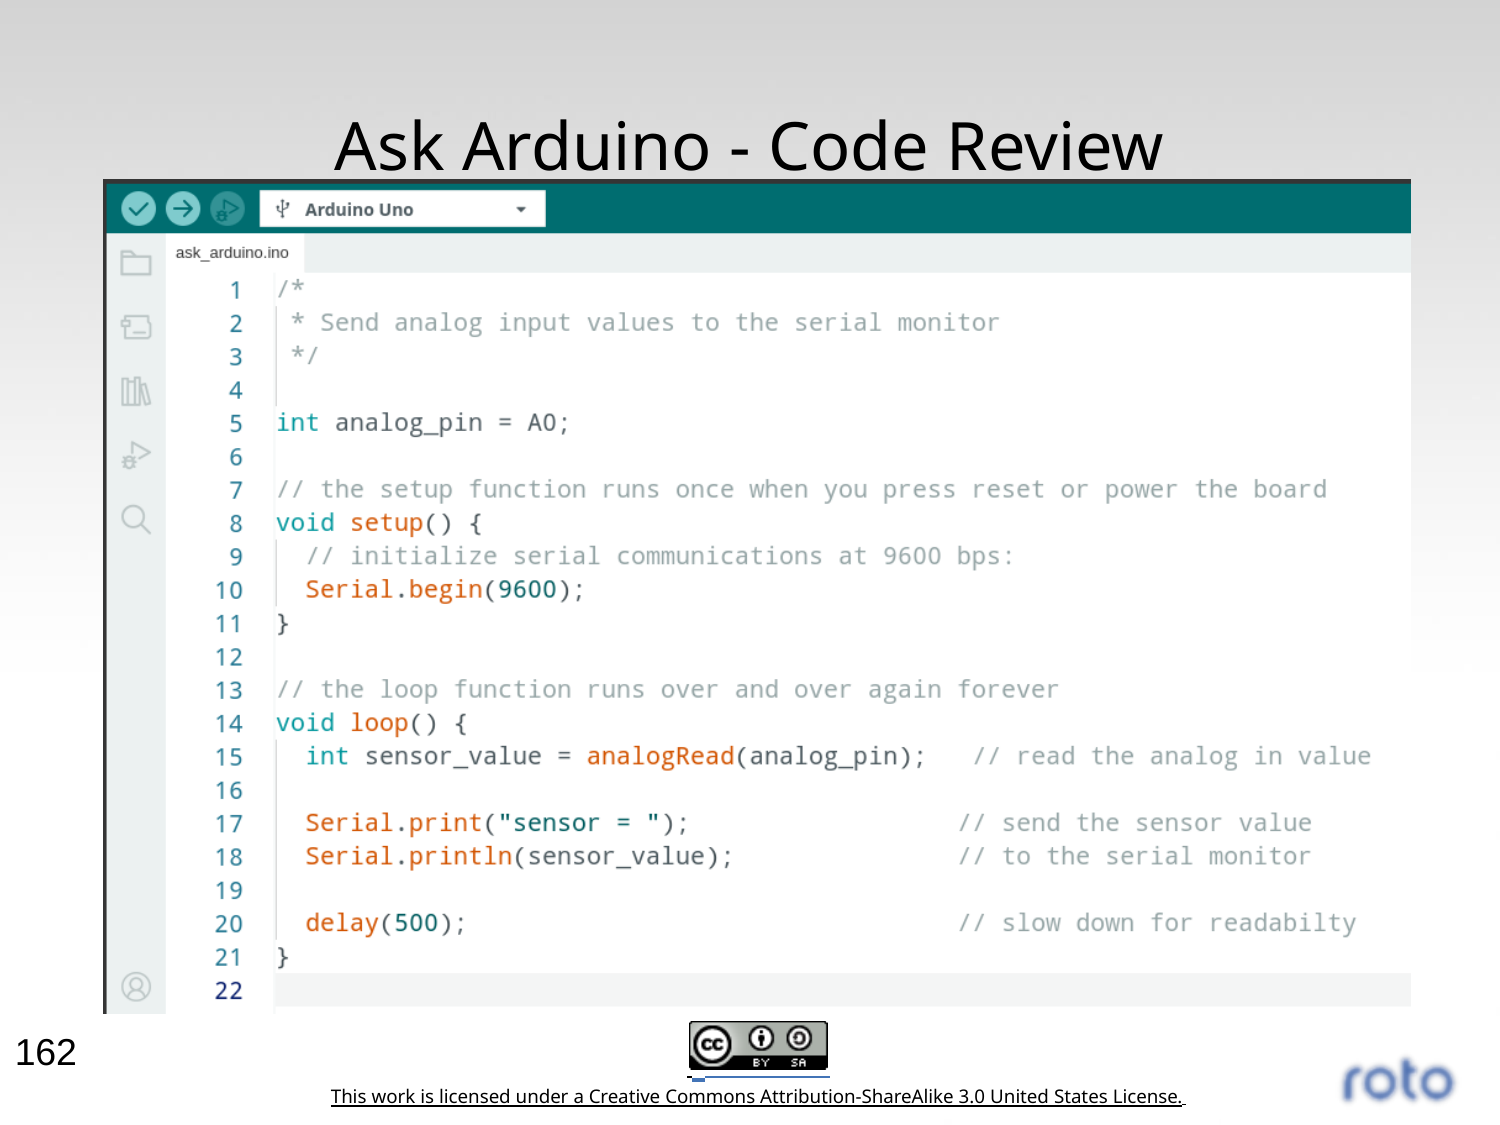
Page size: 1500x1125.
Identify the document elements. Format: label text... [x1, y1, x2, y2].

title Ask Arduino - Code Review [112, 49, 1388, 179]
picture [0, 0, 1500, 1125]
